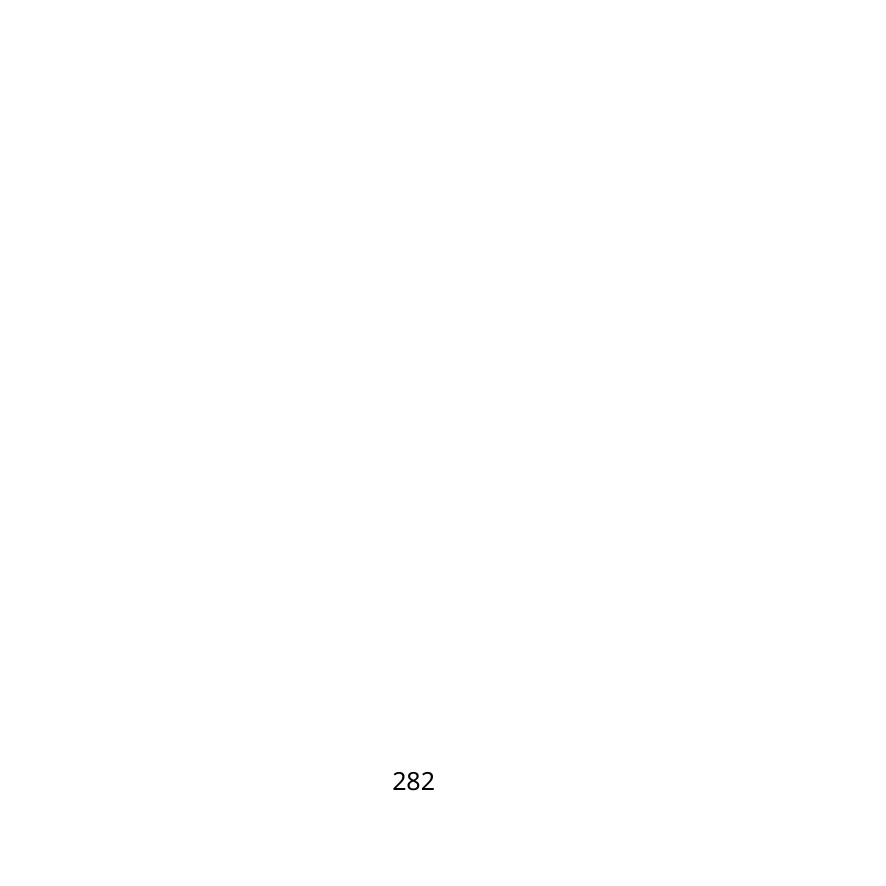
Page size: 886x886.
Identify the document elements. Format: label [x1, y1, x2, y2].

table_header [59, 89, 413, 117]
table_cell [59, 117, 413, 145]
table_cell [413, 117, 768, 145]
table_header [413, 89, 768, 117]
